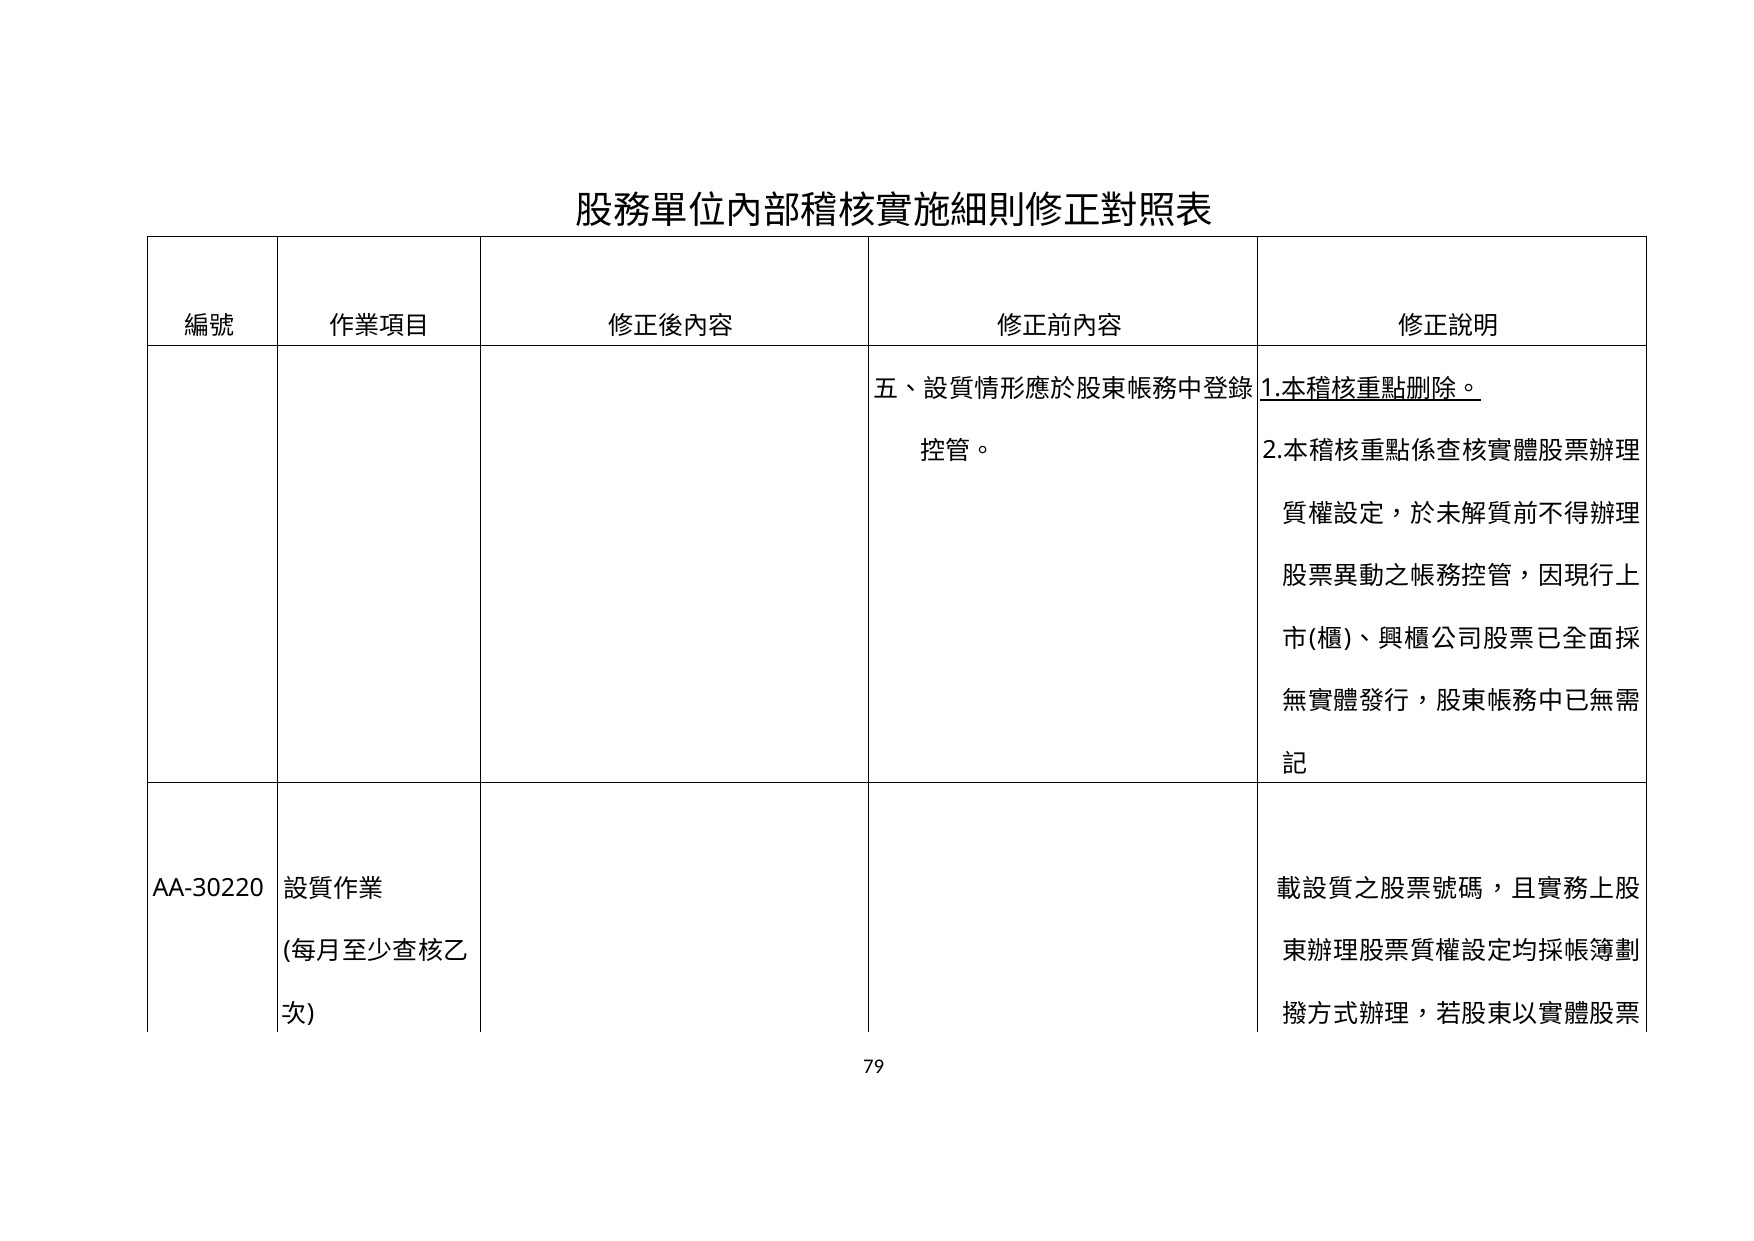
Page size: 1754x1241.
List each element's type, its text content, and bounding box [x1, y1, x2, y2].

table_cell 編號 [148, 237, 277, 345]
table_cell [278, 346, 480, 782]
table_cell 修正說明 [1258, 237, 1646, 345]
table_cell 修正後內容 [481, 237, 868, 345]
table_cell 修正前內容 [869, 237, 1257, 345]
table_cell 作業項目 [278, 237, 480, 345]
table_cell [148, 346, 277, 782]
table_cell [481, 783, 868, 1032]
table_cell 五、設質情形應於股東帳務中登錄控管。 [869, 346, 1257, 782]
table_header 股務單位內部稽核實施細則修正對照表 [148, 157, 1646, 236]
table_cell 設質作業 (每月至少查核乙次) [278, 783, 480, 1032]
table_cell AA-30220 [148, 783, 277, 1032]
table_cell 載設質之股票號碼，且實務上股東辦理股票質權設定均採帳簿劃撥方式辦理，若股東以實體股票 [1258, 783, 1646, 1032]
table_cell [481, 346, 868, 782]
table_cell [869, 783, 1257, 1032]
table_cell 1.本稽核重點删除。 2.本稽核重點係查核實體股票辦理質權設定，於未解質前不得辦理股票異動之帳務控管，因現行上市(櫃)、興櫃公司股票已全面採無實體發行，股東帳務中已無需記 [1258, 346, 1646, 782]
